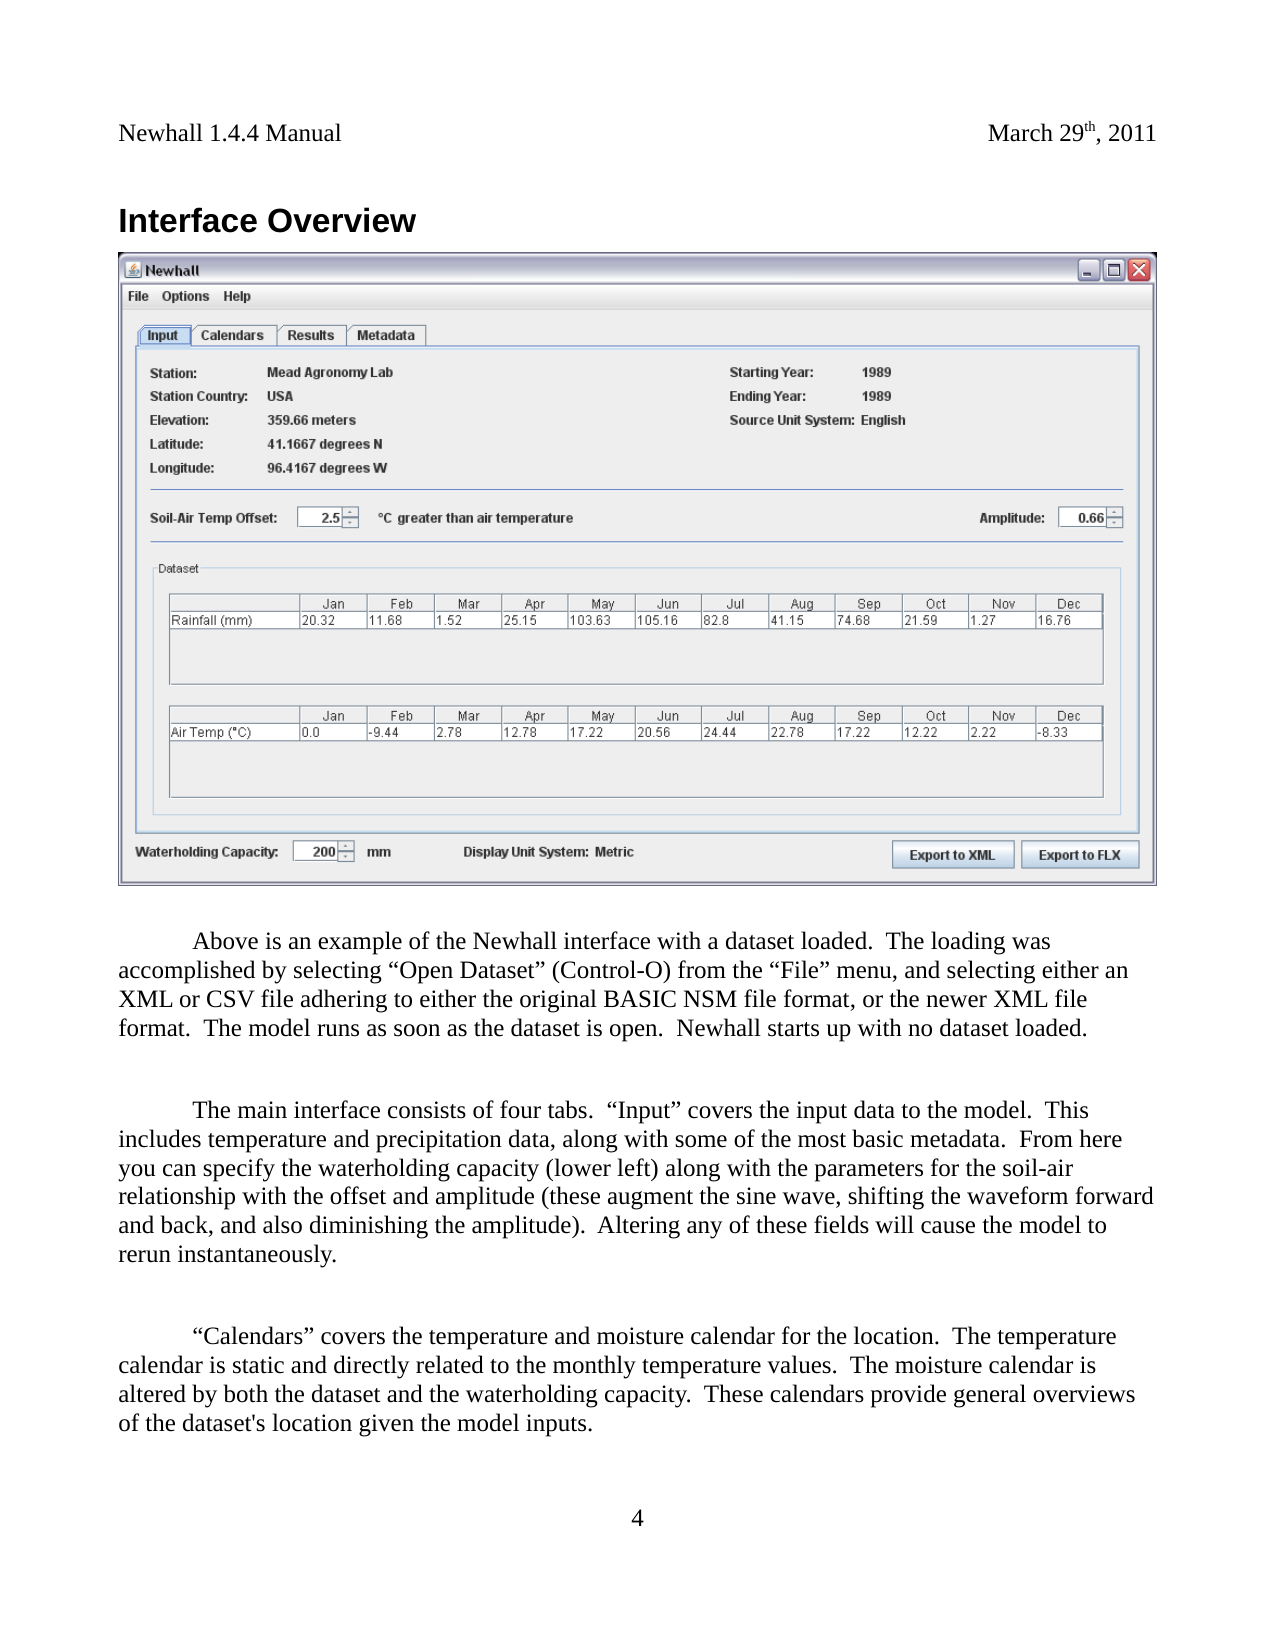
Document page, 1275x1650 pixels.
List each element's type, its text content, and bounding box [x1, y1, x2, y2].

text “Calendars” covers the temperature and moisture calendar for the location. The temperature calendar is static and directly related to the monthly temperature values. The moisture calendar is altered by both the dataset and the waterholding capacity. These calendars provide general overviews of the dataset's location given the model inputs. [118, 1321, 1157, 1436]
text The main interface consists of four tabs. “Input” covers the input data to the model. This includes temperature and precipitation data, along with some of the most basic metadata. From here you can specify the waterholding capacity (lower left) along with the parameters for the soil-air relationship with the offset and amplitude (these augment the sine wave, shifting the waveform forward and back, and also diminishing the amplitude). Altering any of these fields will cause the model to rerun instantaneously. [118, 1095, 1157, 1268]
picture [118, 252, 1157, 886]
text Above is an example of the Newhall interface with a dataset loaded. The loading was accomplished by selecting “Open Dataset” (Control-O) from the “File” menu, and selecting either an XML or CSV file adhering to either the original BASIC NSM file format, or the newer XML file format. The model runs as soon as the dataset is open. Newhall starts up with no dataset loaded. [118, 926, 1157, 1041]
subtitle Interface Overview [118, 201, 1157, 240]
